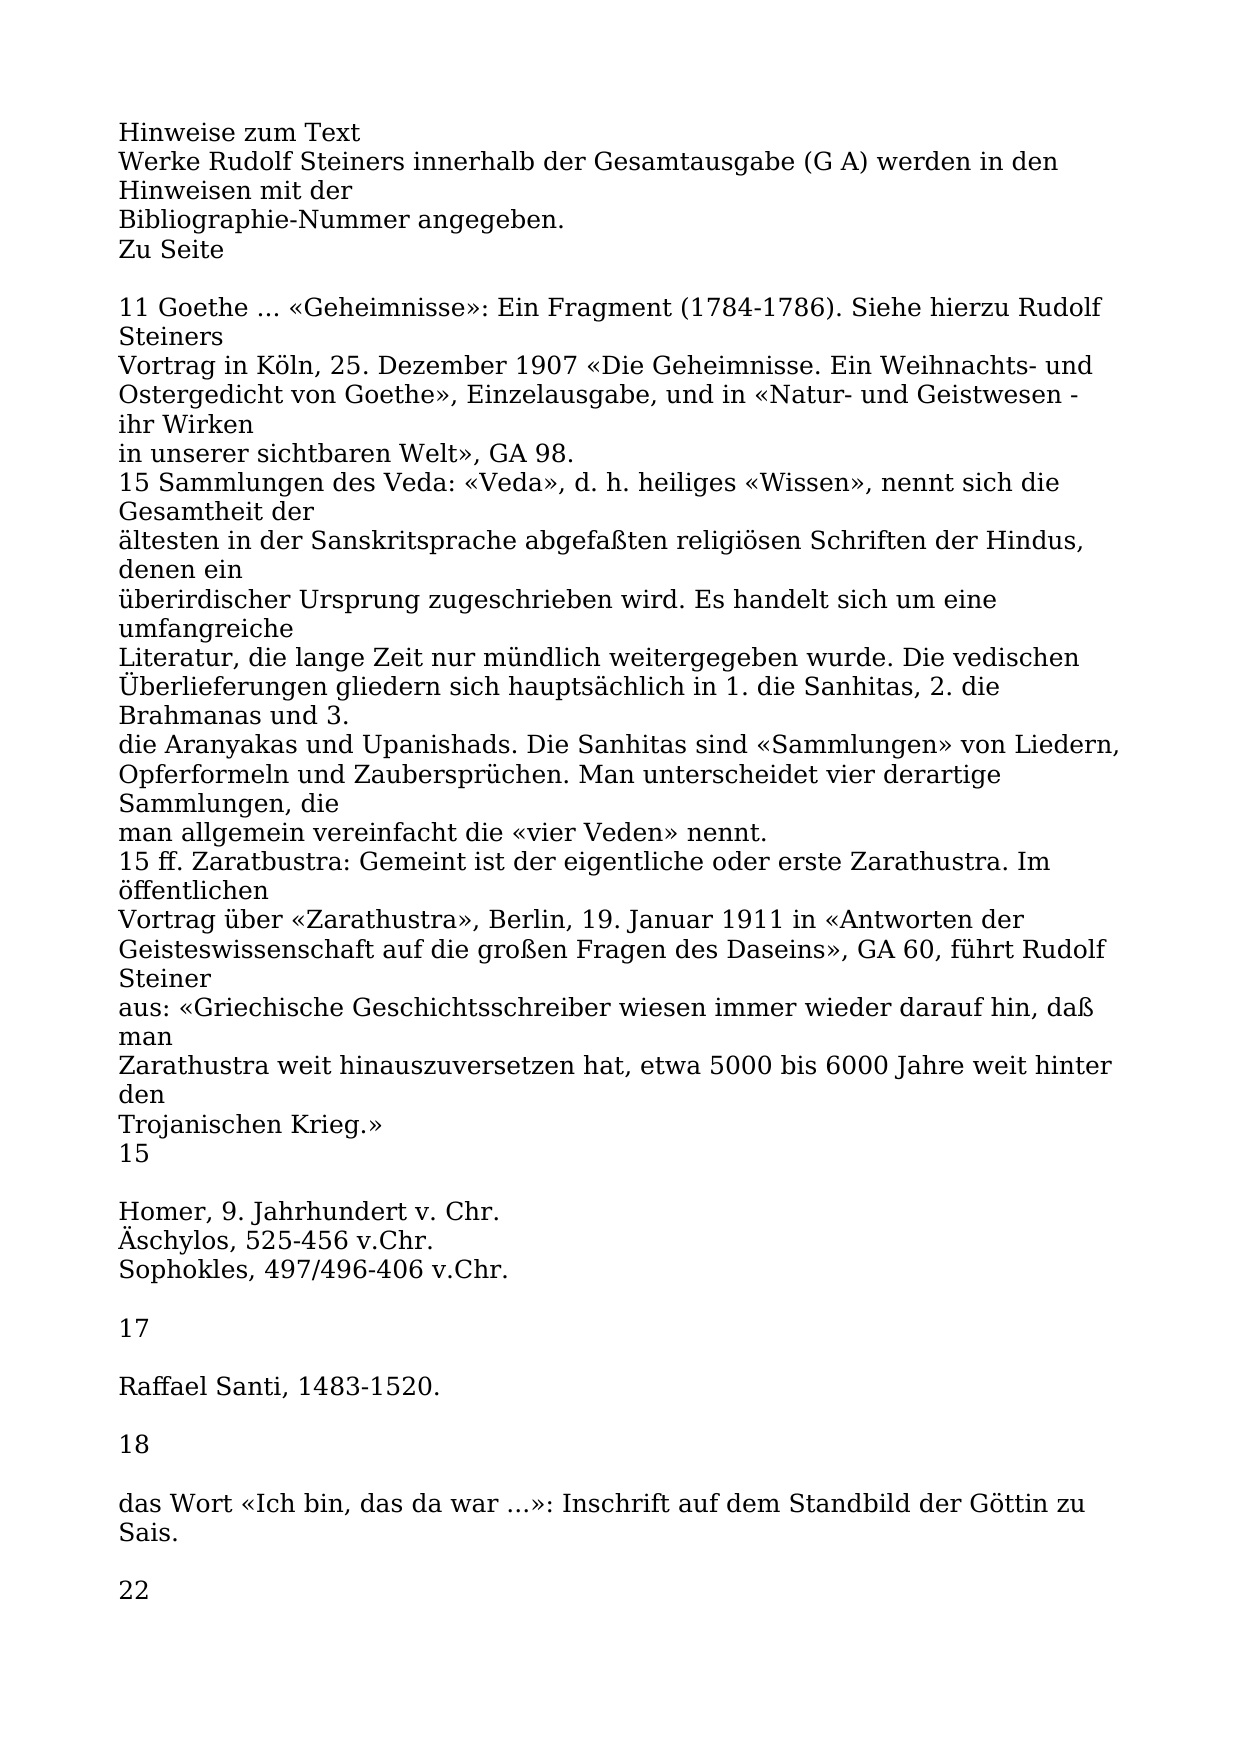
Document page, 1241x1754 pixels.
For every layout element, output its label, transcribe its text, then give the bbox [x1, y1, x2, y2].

text Homer, 9. Jahrhundert v. Chr. [118, 1197, 1122, 1226]
text Geisteswissenschaft auf die großen Fragen des Daseins», GA 60, führt Rudolf Steiner [118, 935, 1122, 993]
text 15 [118, 1139, 1122, 1168]
text Vortrag in Köln, 25. Dezember 1907 «Die Geheimnisse. Ein Weihnachts- und [118, 351, 1122, 381]
text Raffael Santi, 1483-1520. [118, 1372, 1122, 1401]
text Überlieferungen gliedern sich hauptsächlich in 1. die Sanhitas, 2. die Brahmanas und 3. [118, 672, 1122, 731]
text 17 [118, 1314, 1122, 1343]
text 11 Goethe ... «Geheimnisse»: Ein Fragment (1784-1786). Siehe hierzu Rudolf Steiners [118, 293, 1122, 351]
text Literatur, die lange Zeit nur mündlich weitergegeben wurde. Die vedischen [118, 643, 1122, 672]
text Zu Seite [118, 235, 1122, 264]
text Zarathustra weit hinauszuversetzen hat, etwa 5000 bis 6000 Jahre weit hinter den [118, 1051, 1122, 1110]
text 22 [118, 1576, 1122, 1606]
text in unserer sichtbaren Welt», GA 98. [118, 439, 1122, 468]
text Sophokles, 497/496-406 v.Chr. [118, 1256, 1122, 1285]
text Hinweise zum Text [118, 118, 1122, 147]
text Bibliographie-Nummer angegeben. [118, 206, 1122, 235]
text aus: «Griechische Geschichtsschreiber wiesen immer wieder darauf hin, daß man [118, 993, 1122, 1051]
text Ostergedicht von Goethe», Einzelausgabe, und in «Natur- und Geistwesen - ihr Wirken [118, 381, 1122, 439]
text die Aranyakas und Upanishads. Die Sanhitas sind «Sammlungen» von Liedern, [118, 731, 1122, 760]
text man allgemein vereinfacht die «vier Veden» nennt. [118, 818, 1122, 847]
text Vortrag über «Zarathustra», Berlin, 19. Januar 1911 in «Antworten der [118, 906, 1122, 935]
text 15 ff. Zaratbustra: Gemeint ist der eigentliche oder erste Zarathustra. Im öffentlichen [118, 847, 1122, 906]
text 18 [118, 1431, 1122, 1460]
text Äschylos, 525-456 v.Chr. [118, 1226, 1122, 1256]
text 15 Sammlungen des Veda: «Veda», d. h. heiliges «Wissen», nennt sich die Gesamtheit der [118, 468, 1122, 526]
text Werke Rudolf Steiners innerhalb der Gesamtausgabe (G A) werden in den Hinweisen mit der [118, 147, 1122, 206]
text Opferformeln und Zaubersprüchen. Man unterscheidet vier derartige Sammlungen, die [118, 760, 1122, 818]
text Trojanischen Krieg.» [118, 1110, 1122, 1139]
text überirdischer Ursprung zugeschrieben wird. Es handelt sich um eine umfangreiche [118, 585, 1122, 643]
text ältesten in der Sanskritsprache abgefaßten religiösen Schriften der Hindus, denen ein [118, 526, 1122, 585]
text das Wort «Ich bin, das da war ...»: Inschrift auf dem Standbild der Göttin zu Sais. [118, 1489, 1122, 1547]
